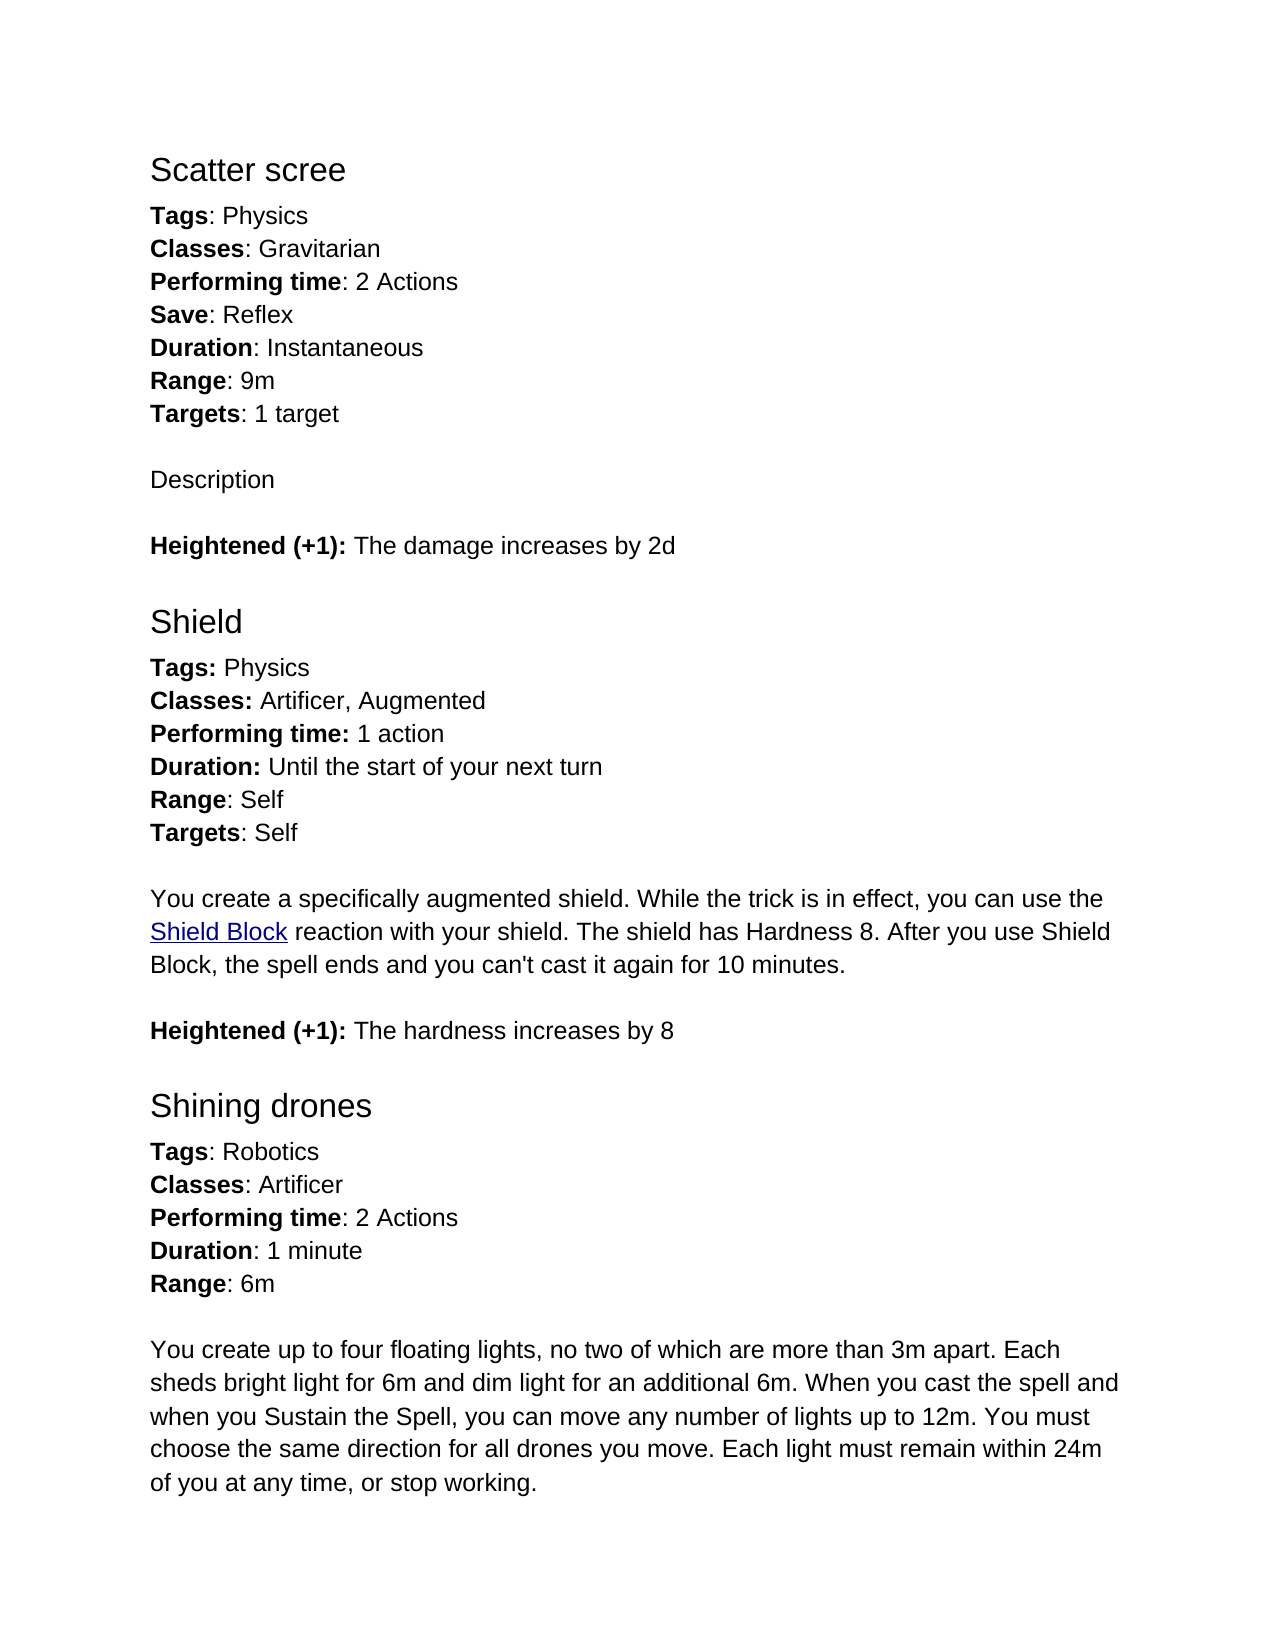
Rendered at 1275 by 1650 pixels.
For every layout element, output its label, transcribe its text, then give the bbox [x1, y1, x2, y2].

subtitle Shining drones [150, 1086, 1125, 1125]
text Duration: Instantaneous [150, 333, 1125, 362]
text Targets: Self [150, 818, 1125, 846]
text Targets: 1 target [150, 399, 1125, 428]
text Range: 6m [150, 1269, 1125, 1298]
text Range: 9m [150, 366, 1125, 395]
text Tags: Physics [150, 653, 1125, 681]
text Performing time: 2 Actions [150, 1203, 1125, 1232]
subtitle Scatter scree [150, 150, 1125, 188]
text Heightened (+1): The hardness increases by 8 [150, 1016, 1125, 1044]
text Heightened (+1): The damage increases by 2d [150, 531, 1125, 560]
subtitle Shield [150, 602, 1125, 640]
text Range: Self [150, 785, 1125, 813]
text You create a specifically augmented shield. While the trick is in effect, you can use the Shield Block reaction with your shield. The shield has Hardness 8. After you use Shield Block, the spell ends and you can't cast it again for 10 minutes. [150, 884, 1125, 978]
text Duration: Until the start of your next turn [150, 752, 1125, 780]
text Performing time: 2 Actions [150, 267, 1125, 296]
text Classes: Gravitarian [150, 234, 1125, 263]
text Performing time: 1 action [150, 719, 1125, 747]
text You create up to four floating lights, no two of which are more than 3m apart. Each sheds bright light for 6m and dim light for an additional 6m. When you cast the spell and when you Sustain the Spell, you can move any number of lights up to 12m. You must choose the same direction for all drones you move. Each light must remain within 24m of you at any time, or stop working. [150, 1335, 1125, 1496]
text Duration: 1 minute [150, 1236, 1125, 1265]
text Tags: Physics [150, 201, 1125, 230]
text Save: Reflex [150, 300, 1125, 329]
text Classes: Artificer [150, 1170, 1125, 1199]
text Description [150, 465, 1125, 494]
text Classes: Artificer, Augmented [150, 686, 1125, 714]
text Tags: Robotics [150, 1137, 1125, 1166]
